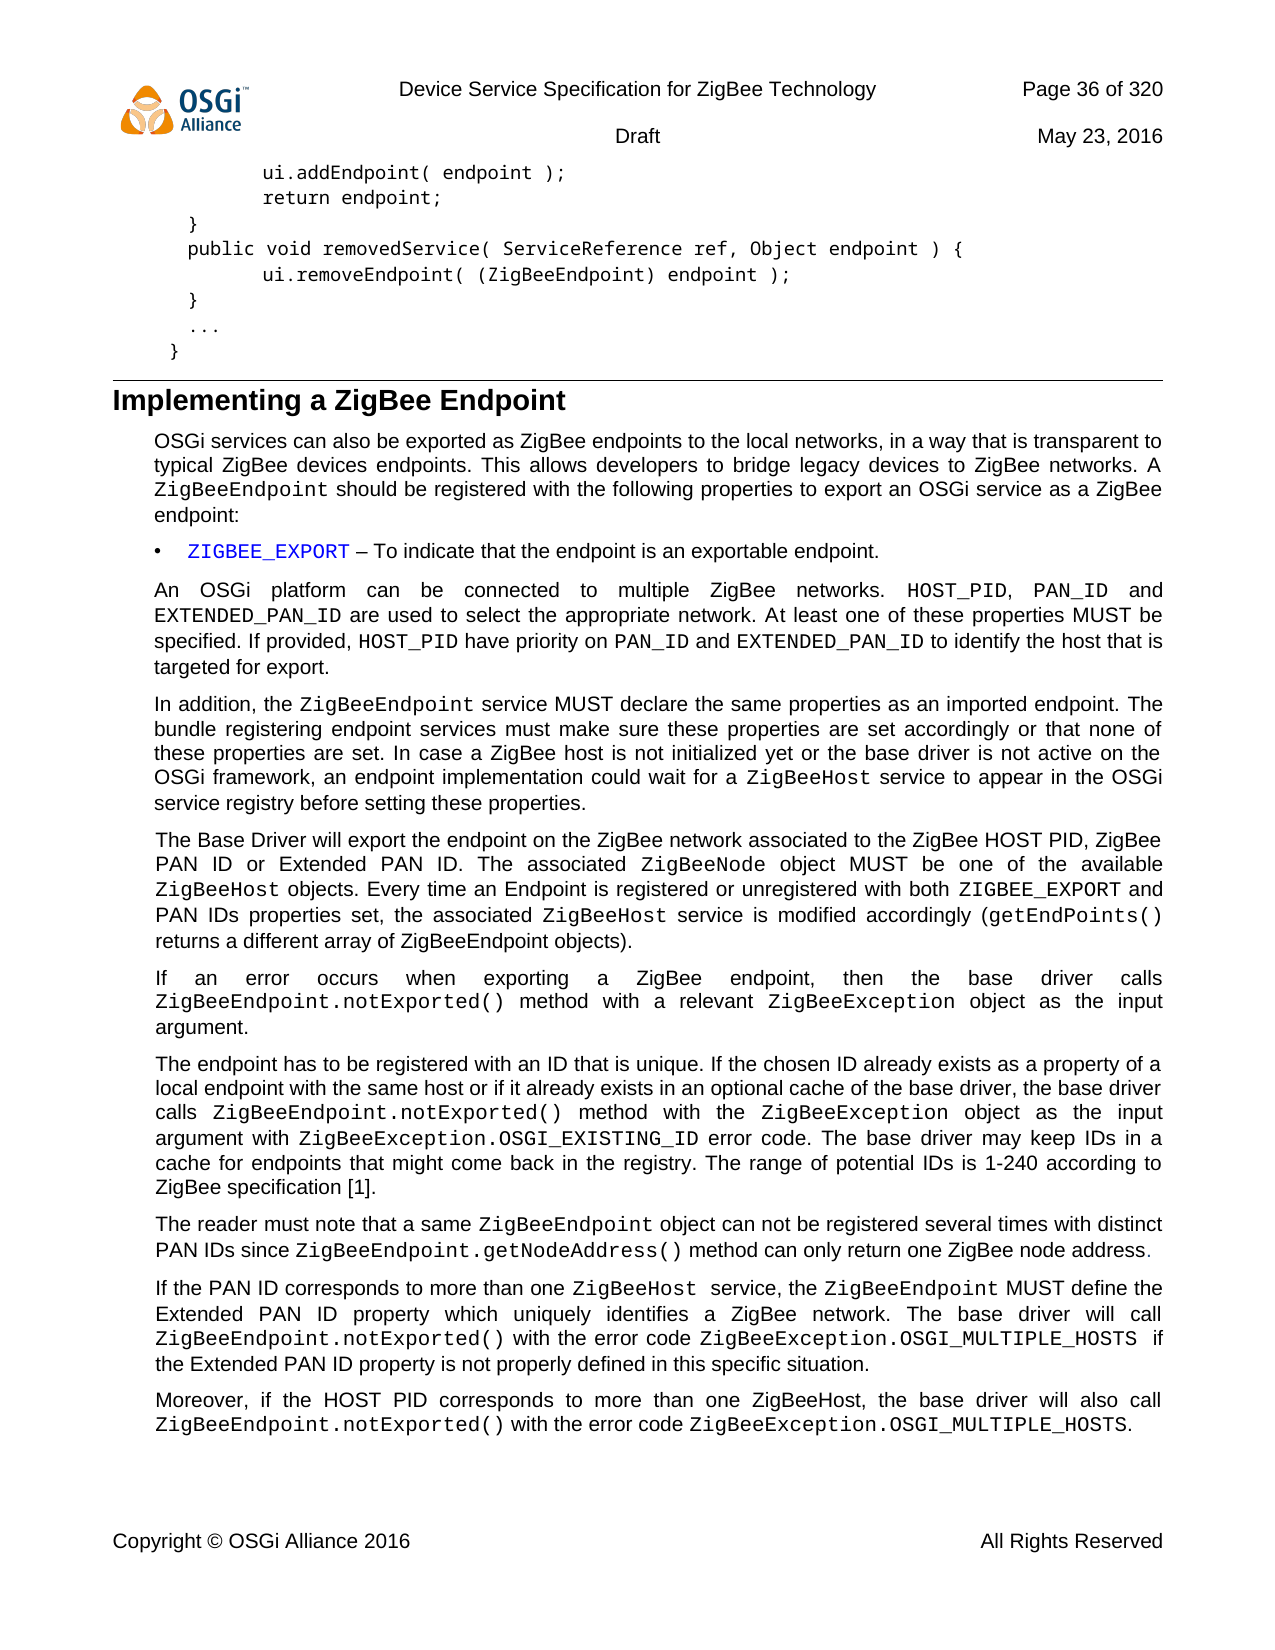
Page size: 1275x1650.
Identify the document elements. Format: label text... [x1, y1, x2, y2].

text } [112, 338, 1163, 363]
list An OSGi platform can be connected to multiple ZigBee networks. HOST_PID, PAN_ID and EXTENDED_PAN_ID are used to select the appropriate network. At least one of these properties MUST be specified. If provided, HOST_PID have priority on PAN_ID and EXTENDED_PAN_ID to identify the host that is targeted for export. [154, 577, 1163, 679]
text public void removedService( ServiceReference ref, Object endpoint ) { [112, 236, 1163, 261]
picture [113, 78, 257, 142]
list In addition, the ZigBeeEndpoint service MUST declare the same properties as an imported endpoint. The bundle registering endpoint services must make sure these properties are set accordingly or that none of these properties are set. In case a ZigBee host is not initialized yet or the base driver is not active on the OSGi framework, an endpoint implementation could wait for a ZigBeeHost service to appear in the OSGi service registry before setting these properties. [154, 691, 1163, 815]
list The Base Driver will export the endpoint on the ZigBee network associated to the ZigBee HOST PID, ZigBee PAN ID or Extended PAN ID. The associated ZigBeeNode object MUST be one of the available ZigBeeHost objects. Every time an Endpoint is registered or unregistered with both ZIGBEE_EXPORT and PAN IDs properties set, the associated ZigBeeHost service is modified accordingly (getEndPoints() returns a different array of ZigBeeEndpoint objects). [155, 827, 1163, 953]
text The reader must note that a same ZigBeeEndpoint object can not be registered several times with distinct PAN IDs since ZigBeeEndpoint.getNodeAddress() method can only return one ZigBee node address. [155, 1212, 1163, 1263]
text ui.addEndpoint( endpoint ); [112, 159, 1163, 184]
text } [112, 287, 1163, 312]
text ui.removeEndpoint( (ZigBeeEndpoint) endpoint ); [112, 261, 1163, 287]
text ... [112, 312, 1163, 338]
text return endpoint; [112, 184, 1163, 210]
list If an error occurs when exporting a ZigBee endpoint, then the base driver calls ZigBeeEndpoint.notExported() method with a relevant ZigBeeException object as the input argument. [155, 965, 1163, 1039]
text The endpoint has to be registered with an ID that is unique. If the chosen ID already exists as a property of a local endpoint with the same host or if it already exists in an optional cache of the base driver, the base driver calls ZigBeeEndpoint.notExported() method with the ZigBeeException object as the input argument with ZigBeeException.OSGI_EXISTING_ID error code. The base driver may keep IDs in a cache for endpoints that might come back in the registry. The range of potential IDs is 1-240 according to ZigBee specification [1].. [155, 1052, 1163, 1199]
text Moreover, if the HOST PID corresponds to more than one ZigBeeHost, the base driver will also call ZigBeeEndpoint.notExported() with the error code ZigBeeException.OSGI_MULTIPLE_HOSTS. [155, 1388, 1163, 1438]
text } [112, 210, 1163, 236]
subtitle Implementing a ZigBee Endpoint [112, 381, 1163, 416]
text If the PAN ID corresponds to more than one ZigBeeHost service, the ZigBeeEndpoint MUST define the Extended PAN ID property which uniquely identifies a ZigBee network. The base driver will call ZigBeeEndpoint.notExported() with the error code ZigBeeException.OSGI_MULTIPLE_HOSTS if the Extended PAN ID property is not properly defined in this specific situation. [155, 1276, 1163, 1375]
list ZIGBEE_EXPORT – To indicate that the endpoint is an exportable endpoint. [154, 539, 1163, 565]
text OSGi services can also be exported as ZigBee endpoints to the local networks, in a way that is transparent to typical ZigBee devices endpoints. This allows developers to bridge legacy devices to ZigBee networks. A ZigBeeEndpoint should be registered with the following properties to export an OSGi service as a ZigBee endpoint: [154, 429, 1163, 527]
